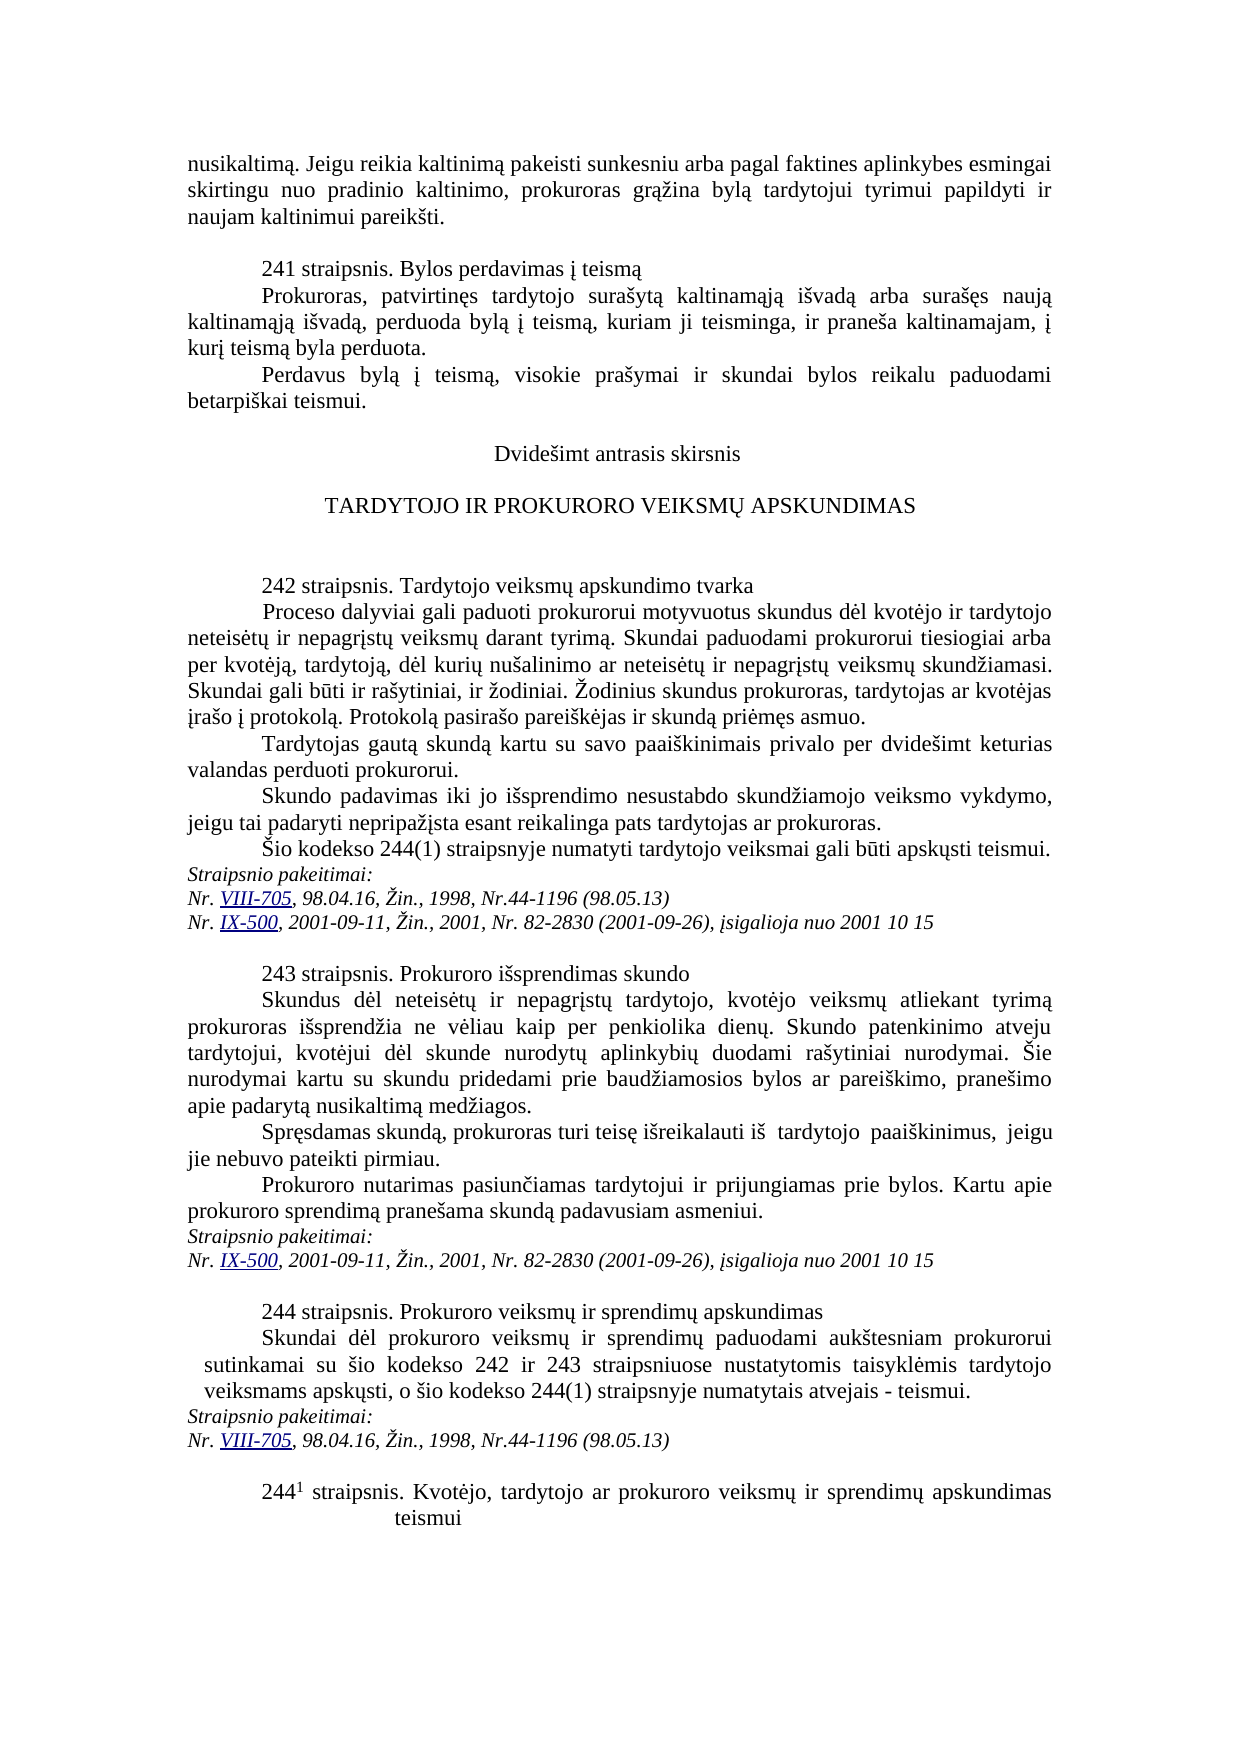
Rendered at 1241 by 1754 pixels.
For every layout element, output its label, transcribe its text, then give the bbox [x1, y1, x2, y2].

text Prokuroras, patvirtinęs tardytojo surašytą kaltinamąją išvadą arba surašęs naują kaltinamąją išvadą, perduoda bylą į teismą, kuriam ji teisminga, ir praneša kaltinamajam, į kurį teismą byla perduota. [187, 282, 1053, 361]
text Skundus dėl neteisėtų ir nepagrįstų tardytojo, kvotėjo veiksmų atliekant tyrimą prokuroras išsprendžia ne vėliau kaip per penkiolika dienų. Skundo patenkinimo atveju tardytojui, kvotėjui dėl skunde nurodytų aplinkybių duodami rašytiniai nurodymai. Šie nurodymai kartu su skundu pridedami prie baudžiamosios bylos ar pareiškimo, pranešimo apie padarytą nusikaltimą medžiagos. [187, 986, 1053, 1118]
text Skundo padavimas iki jo išsprendimo nesustabdo skundžiamojo veiksmo vykdymo, jeigu tai padaryti nepripažįsta esant reikalinga pats tardytojas ar prokuroras. [187, 782, 1053, 835]
text Dvidešimt antrasis skirsnis [187, 440, 1053, 466]
text Spręsdamas skundą, prokuroras turi teisę išreikalauti iš tardytojo paaiškinimus, jeigu jie nebuvo pateikti pirmiau. [187, 1118, 1053, 1171]
text Proceso dalyviai gali paduoti prokurorui motyvuotus skundus dėl kvotėjo ir tardytojo neteisėtų ir nepagrįstų veiksmų darant tyrimą. Skundai paduodami prokurorui tiesiogiai arba per kvotėją, tardytoją, dėl kurių nušalinimo ar neteisėtų ir nepagrįstų veiksmų skundžiamasi. Skundai gali būti ir rašytiniai, ir žodiniai. Žodinius skundus prokuroras, tardytojas ar kvotėjas įrašo į protokolą. Protokolą pasirašo pareiškėjas ir skundą priėmęs asmuo. [187, 598, 1053, 730]
text Straipsnio pakeitimai: [187, 862, 1053, 886]
text Straipsnio pakeitimai: [187, 1224, 1053, 1248]
text Nr. IX-500, 2001-09-11, Žin., 2001, Nr. 82-2830 (2001-09-26), įsigalioja nuo 2001 10 15 [187, 910, 1053, 934]
text nusikaltimą. Jeigu reikia kaltinimą pakeisti sunkesniu arba pagal faktines aplinkybes esmingai skirtingu nuo pradinio kaltinimo, prokuroras grąžina bylą tardytojui tyrimui papildyti ir naujam kaltinimui pareikšti. [187, 150, 1053, 229]
text Nr. VIII-705, 98.04.16, Žin., 1998, Nr.44-1196 (98.05.13) [187, 1428, 1053, 1452]
text 241 straipsnis. Bylos perdavimas į teismą [187, 255, 1053, 282]
text Tardytojas gautą skundą kartu su savo paaiškinimais privalo per dvidešimt keturias valandas perduoti prokurorui. [187, 730, 1053, 782]
text Šio kodekso 244(1) straipsnyje numatyti tardytojo veiksmai gali būti apskųsti teismui. [187, 835, 1053, 862]
text 244 straipsnis. Prokuroro veiksmų ir sprendimų apskundimas [187, 1298, 1053, 1324]
text 242 straipsnis. Tardytojo veiksmų apskundimo tvarka [187, 572, 1053, 598]
text 243 straipsnis. Prokuroro išsprendimas skundo [187, 960, 1053, 986]
text Nr. VIII-705, 98.04.16, Žin., 1998, Nr.44-1196 (98.05.13) [187, 886, 1053, 910]
text Prokuroro nutarimas pasiunčiamas tardytojui ir prijungiamas prie bylos. Kartu apie prokuroro sprendimą pranešama skundą padavusiam asmeniui. [187, 1171, 1053, 1224]
text 2441 straipsnis. Kvotėjo, tardytojo ar prokuroro veiksmų ir sprendimų apskundimas teismui [261, 1478, 1053, 1531]
text TARDYTOJO IR PROKURORO VEIKSMŲ APSKUNDIMAS [187, 493, 1053, 519]
text Straipsnio pakeitimai: [187, 1403, 1053, 1428]
text Skundai dėl prokuroro veiksmų ir sprendimų paduodami aukštesniam prokurorui sutinkamai su šio kodekso 242 ir 243 straipsniuose nustatytomis taisyklėmis tardytojo veiksmams apskųsti, o šio kodekso 244(1) straipsnyje numatytais atvejais - teismui. [204, 1324, 1053, 1403]
text Nr. IX-500, 2001-09-11, Žin., 2001, Nr. 82-2830 (2001-09-26), įsigalioja nuo 2001 10 15 [187, 1248, 1053, 1272]
text Perdavus bylą į teismą, visokie prašymai ir skundai bylos reikalu paduodami betarpiškai teismui. [187, 361, 1053, 413]
